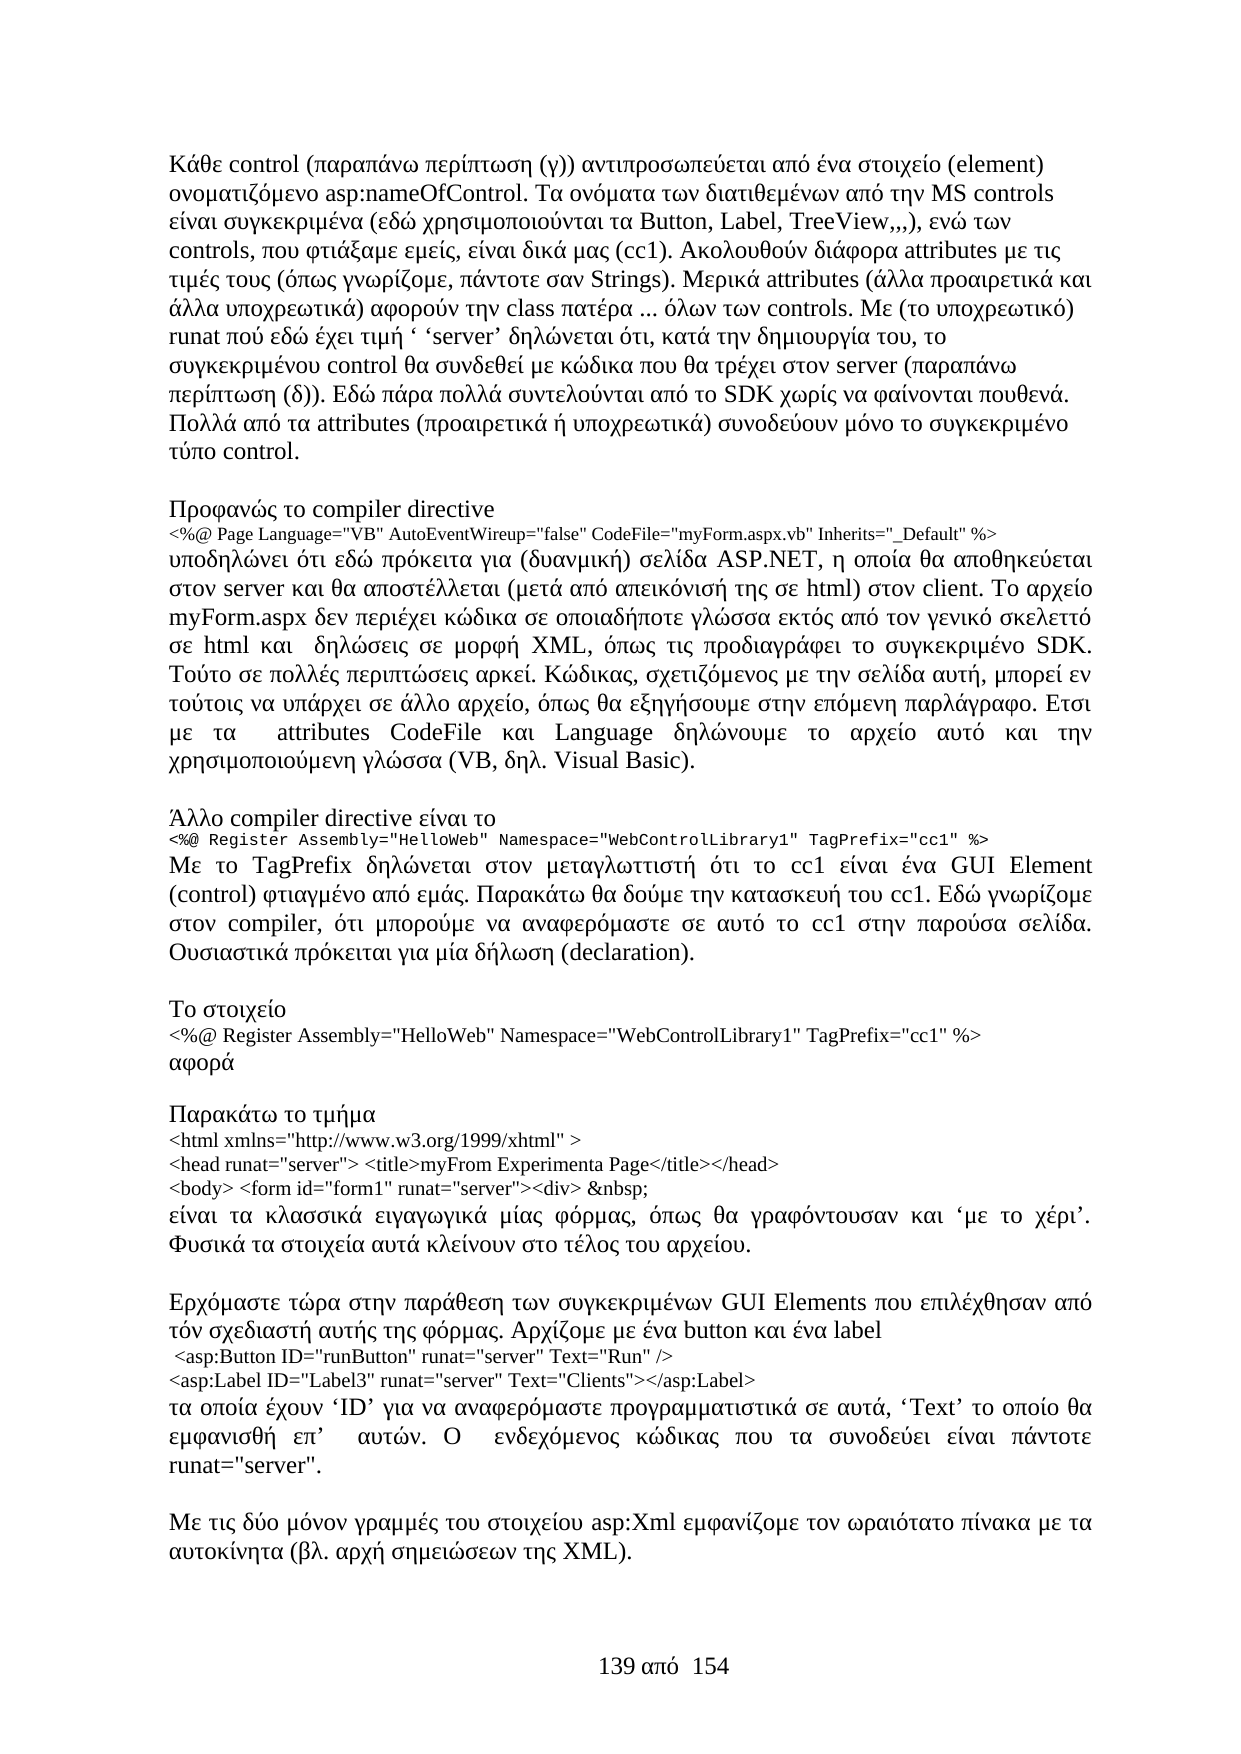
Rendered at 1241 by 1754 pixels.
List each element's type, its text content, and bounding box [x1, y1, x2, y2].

text <%@ Page Language="VB" AutoEventWireup="false" CodeFile="myForm.aspx.vb" Inherits="_Default" %> [169, 523, 1092, 544]
text <%@ Register Assembly="HelloWeb" Namespace="WebControlLibrary1" TagPrefix="cc1" %> [169, 832, 1092, 851]
text Με τις δύο μόνον γραμμές του στοιχείου asp:Xml εμφανίζομε τον ωραιότατο πίνακα με τα αυτοκίνητα (βλ. αρχή σημειώσεων της XML). [169, 1507, 1092, 1565]
text Παρακάτω το τμήμα [169, 1099, 1092, 1128]
text Προφανώς το compiler directive [169, 494, 1092, 523]
text <asp:Label ID="Label3" runat="server" Text="Clients"></asp:Label> [169, 1368, 1092, 1392]
text <asp:Button ID="runButton" runat="server" Text="Run" /> [169, 1344, 1092, 1368]
text <body> <form id="form1" runat="server"><div> &nbsp; [169, 1176, 1092, 1200]
text αφορά [169, 1047, 1092, 1076]
text τα οποία έχουν ‘ID’ για να αναφερόμαστε προγραμματιστικά σε αυτά, ‘Text’ το οποίο θα εμφανισθή επ’ αυτών. Ο ενδεχόμενος κώδικας που τα συνοδεύει είναι πάντοτε runat="server". [169, 1392, 1092, 1478]
text Άλλο compiler directive είναι το [169, 803, 1092, 832]
text <%@ Register Assembly="HelloWeb" Namespace="WebControlLibrary1" TagPrefix="cc1" %> [169, 1023, 1092, 1047]
text είναι τα κλασσικά ειγαγωγικά μίας φόρμας, όπως θα γραφόντουσαν και ‘με το χέρι’. Φυσικά τα στοιχεία αυτά κλείνουν στο τέλος του αρχείου. [169, 1200, 1092, 1258]
text <html xmlns="http://www.w3.org/1999/xhtml" > [169, 1128, 1092, 1152]
text Το στοιχείο [169, 994, 1092, 1023]
text Κάθε control (παραπάνω περίπτωση (γ)) αντιπροσωπεύεται από ένα στοιχείο (element) ονοματιζόμενο asp:nameOfControl. Τα ονόματα των διατιθεμένων από την MS controls είναι συγκεκριμένα (εδώ χρησιμοποιούνται τα Button, Label, TreeView,,,), ενώ των controls, που φτιάξαμε εμείς, είναι δικά μας (cc1). Ακολουθούν διάφορα attributes με τις τιμές τους (όπως γνωρίζομε, πάντοτε σαν Strings). Μερικά attributes (άλλα προαιρετικά και άλλα υποχρεωτικά) αφορούν την class πατέρα ... όλων των controls. Με (το υποχρεωτικό) runat πού εδώ έχει τιμή ‘ ‘server’ δηλώνεται ότι, κατά την δημιουργία του, το συγκεκριμένου control θα συνδεθεί με κώδικα που θα τρέχει στον server (παραπάνω περίπτωση (δ)). Εδώ πάρα πολλά συντελούνται από το SDK χωρίς να φαίνονται πουθενά. Πολλά από τα attributes (προαιρετικά ή υποχρεωτικά) συνοδεύουν μόνο το συγκεκριμένο τύπο control. [169, 149, 1092, 465]
text υποδηλώνει ότι εδώ πρόκειτα για (δυανμική) σελίδα ASP.NET, η οποία θα αποθηκεύεται στον server και θα αποστέλλεται (μετά από απεικόνισή της σε html) στον client. Το αρχείο myForm.aspx δεν περιέχει κώδικα σε οποιαδήποτε γλώσσα εκτός από τον γενικό σκελεττό σε html και δηλώσεις σε μορφή XML, όπως τις προδιαγράφει το συγκεκριμένο SDK. Τούτο σε πολλές περιπτώσεις αρκεί. Κώδικας, σχετιζόμενος με την σελίδα αυτή, μπορεί εν τούτοις να υπάρχει σε άλλο αρχείο, όπως θα εξηγήσουμε στην επόμενη παρλάγραφο. Ετσι με τα attributes CodeFile και Language δηλώνουμε το αρχείο αυτό και την χρησιμοποιούμενη γλώσσα (VB, δηλ. Visual Basic). [169, 544, 1092, 774]
text Ερχόμαστε τώρα στην παράθεση των συγκεκριμένων GUI Elements που επιλέχθησαν από τόν σχεδιαστή αυτής της φόρμας. Αρχίζομε με ένα button και ένα label [169, 1287, 1092, 1344]
text <head runat="server"> <title>myFrom Experimenta Page</title></head> [169, 1152, 1092, 1176]
text Με το TagPrefix δηλώνεται στον μεταγλωττιστή ότι το cc1 είναι ένα GUI Element (control) φτιαγμένο από εμάς. Παρακάτω θα δούμε την κατασκευή του cc1. Εδώ γνωρίζομε στον compiler, ότι μπορούμε να αναφερόμαστε σε αυτό το cc1 στην παρούσα σελίδα. Ουσιαστικά πρόκειται για μία δήλωση (declaration). [169, 851, 1092, 966]
